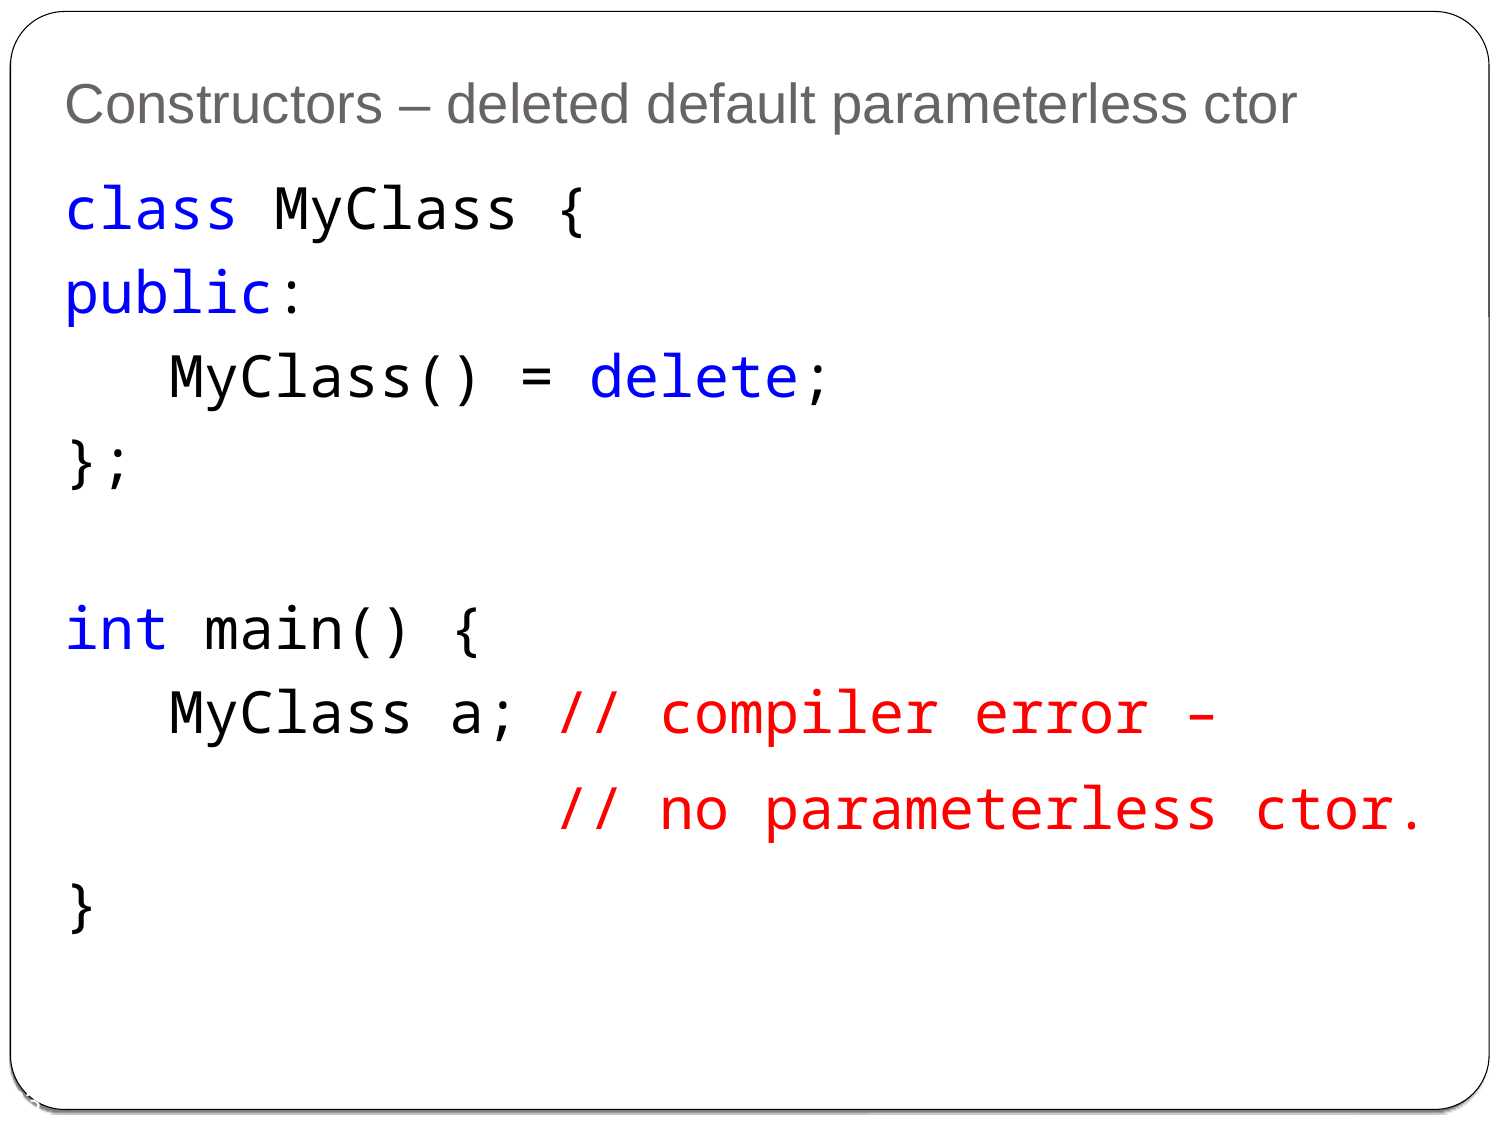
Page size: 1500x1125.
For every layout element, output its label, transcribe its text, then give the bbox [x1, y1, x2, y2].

slide_number [0, 1074, 50, 1125]
title Constructors – deleted default parameterless ctor [50, 24, 1450, 150]
list class MyClass { public: MyClass() = delete; }; int main() { MyClass a; // compiler error – // no parameterless ctor. } [50, 149, 1500, 1088]
